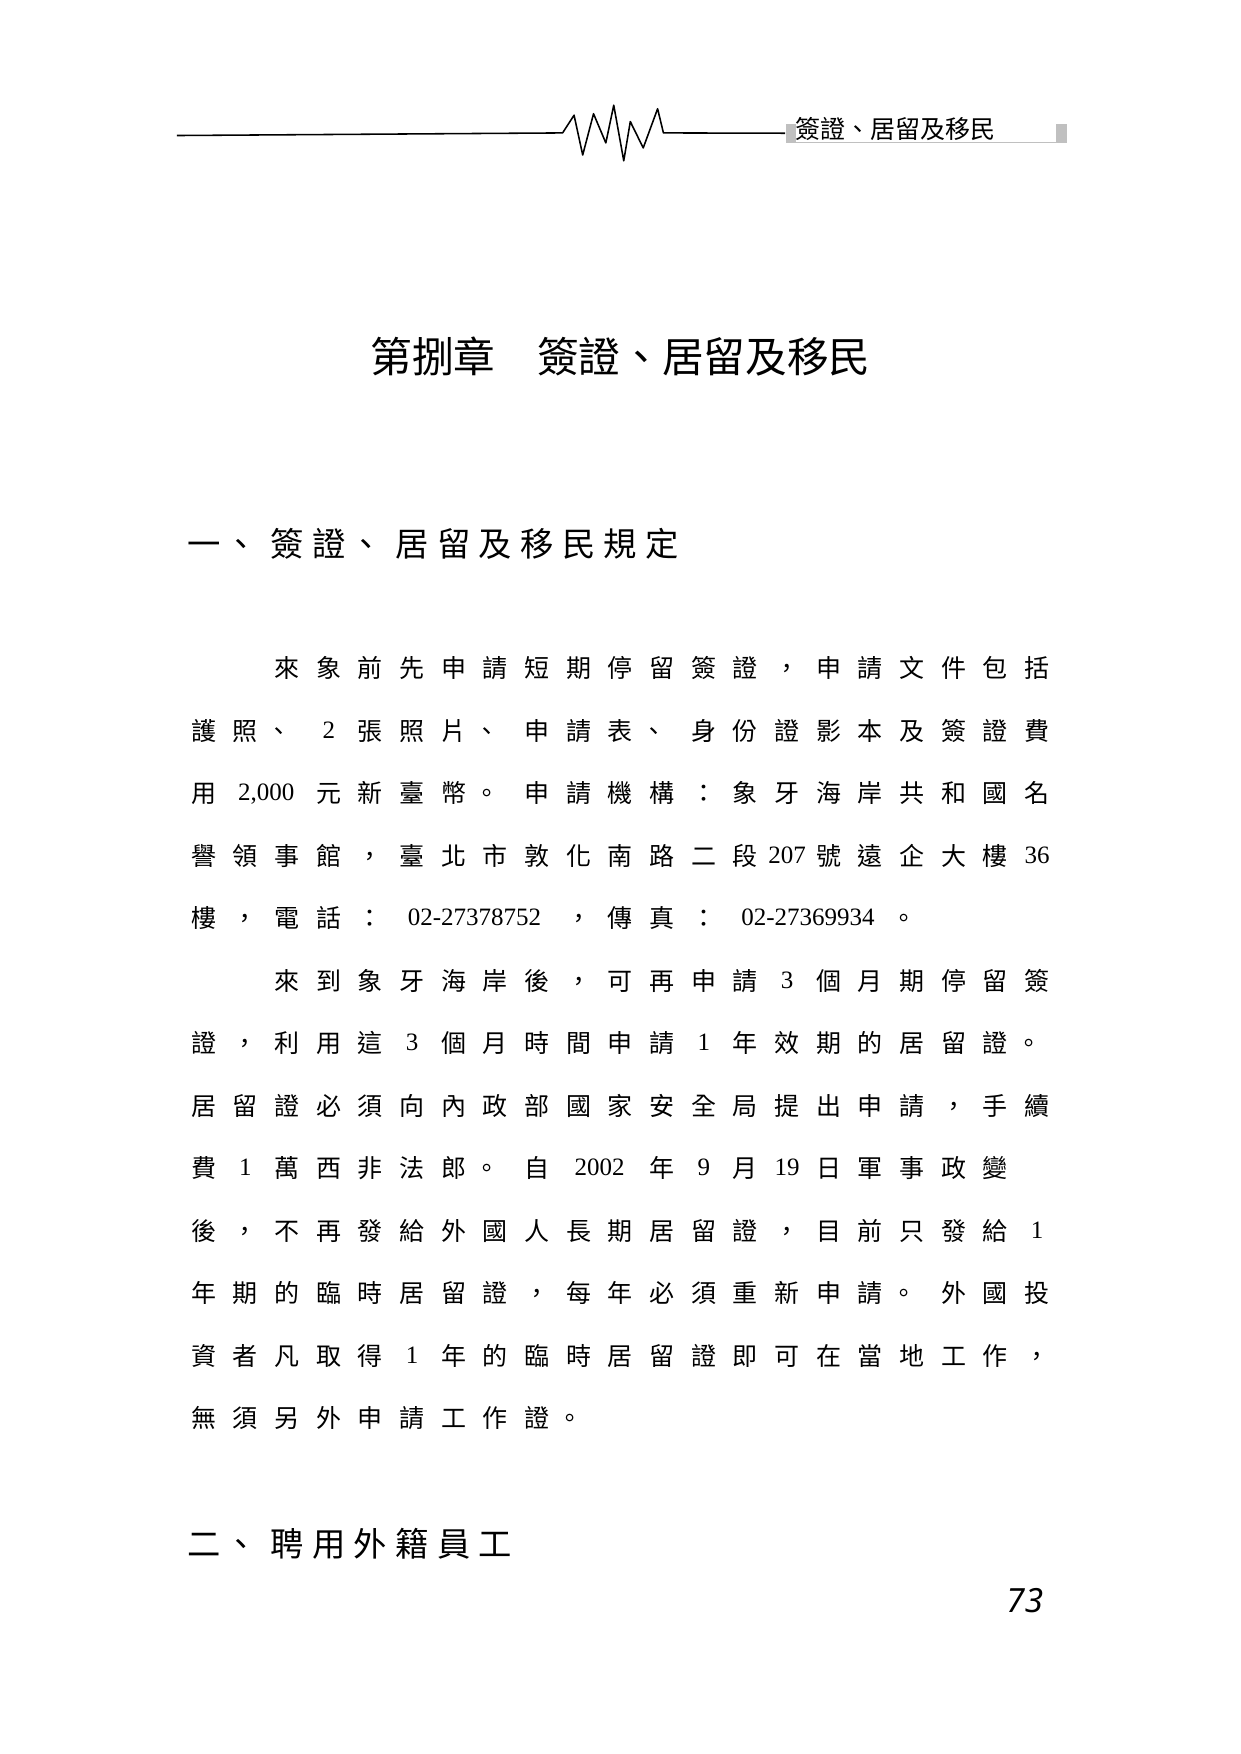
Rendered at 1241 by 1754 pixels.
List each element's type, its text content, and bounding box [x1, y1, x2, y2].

text 來象前先申請短期停留簽證，申請文件包括護照、2張照片、申請表、身份證影本及簽證費用2,000元新臺幣。申請機構：象牙海岸共和國名譽領事館，臺北市敦化南路二段207號遠企大樓36樓，電話：02-27378752，傳真：02-27369934。 [183, 625, 1058, 938]
text 第捌章 簽證、居留及移民 [183, 313, 1058, 375]
text 一、簽證、居留及移民規定 [183, 500, 1058, 563]
text 來到象牙海岸後，可再申請3個月期停留簽證，利用這3個月時間申請1年效期的居留證。居留證必須向內政部國家安全局提出申請，手續費1萬西非法郎。自2002年9月19日軍事政變後，不再發給外國人長期居留證，目前只發給1年期的臨時居留證，每年必須重新申請。外國投資者凡取得1年的臨時居留證即可在當地工作，無須另外申請工作證。 [183, 938, 1058, 1438]
text 二、聘用外籍員工 [183, 1500, 1058, 1563]
